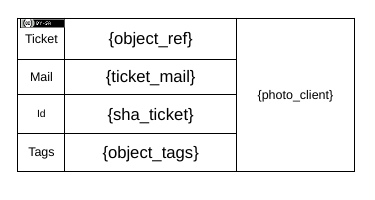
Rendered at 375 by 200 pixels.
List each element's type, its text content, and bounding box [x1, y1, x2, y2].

table_cell Mail [18, 60, 64, 94]
table_header Ticket [18, 19, 64, 59]
table_cell {object_tags} [65, 134, 236, 171]
table_header {object_ref} [65, 19, 236, 59]
table_cell Id [18, 95, 64, 133]
picture [20, 19, 65, 28]
table_header {photo_client} [237, 19, 354, 171]
table_cell Tags [18, 134, 64, 171]
table_cell {sha_ticket} [65, 95, 236, 133]
table_cell {ticket_mail} [65, 60, 236, 94]
